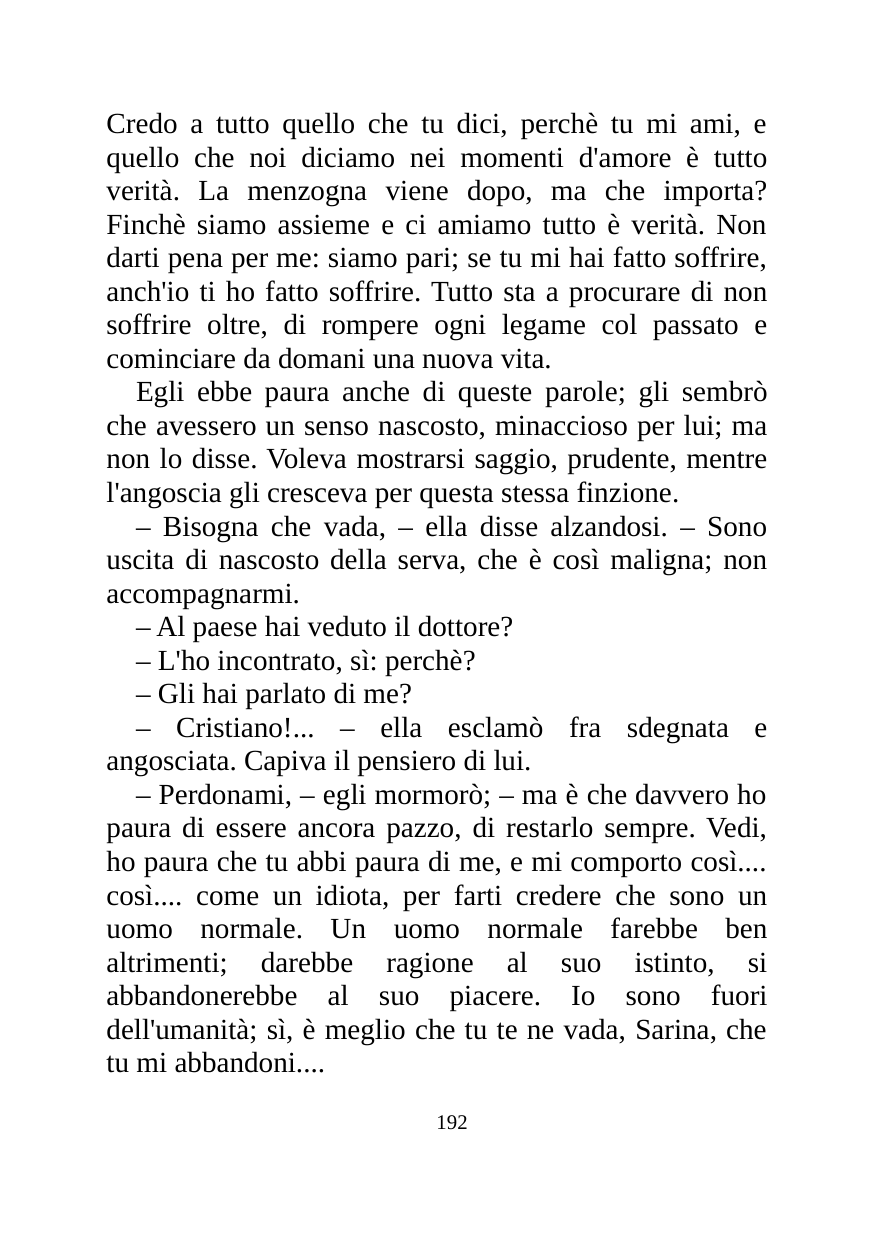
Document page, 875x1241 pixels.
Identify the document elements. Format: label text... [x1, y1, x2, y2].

text Credo a tutto quello che tu dici, perchè tu mi ami, e quello che noi diciamo nei momenti d'amore è tutto verità. La menzogna viene dopo, ma che importa? Finchè siamo assieme e ci amiamo tutto è verità. Non darti pena per me: siamo pari; se tu mi hai fatto soffrire, anch'io ti ho fatto soffrire. Tutto sta a procurare di non soffrire oltre, di rompere ogni legame col passato e cominciare da domani una nuova vita. [106, 106, 768, 374]
text – Gli hai parlato di me? [106, 676, 768, 710]
text – Al paese hai veduto il dottore? [106, 609, 768, 643]
text – Cristiano!... – ella esclamò fra sdegnata e angosciata. Capiva il pensiero di lui. [106, 710, 768, 777]
text – Bisogna che vada, – ella disse alzandosi. – Sono uscita di nascosto della serva, che è così maligna; non accompagnarmi. [106, 509, 768, 609]
text – Perdonami, – egli mormorò; – ma è che davvero ho paura di essere ancora pazzo, di restarlo sempre. Vedi, ho paura che tu abbi paura di me, e mi comporto così.... così.... come un idiota, per farti credere che sono un uomo normale. Un uomo normale farebbe ben altrimenti; darebbe ragione al suo istinto, si abbandonerebbe al suo piacere. Io sono fuori dell'umanità; sì, è meglio che tu te ne vada, Sarina, che tu mi abbandoni.... [106, 777, 768, 1079]
text Egli ebbe paura anche di queste parole; gli sembrò che avessero un senso nascosto, minaccioso per lui; ma non lo disse. Voleva mostrarsi saggio, prudente, mentre l'angoscia gli cresceva per questa stessa finzione. [106, 374, 768, 509]
text – L'ho incontrato, sì: perchè? [106, 643, 768, 676]
